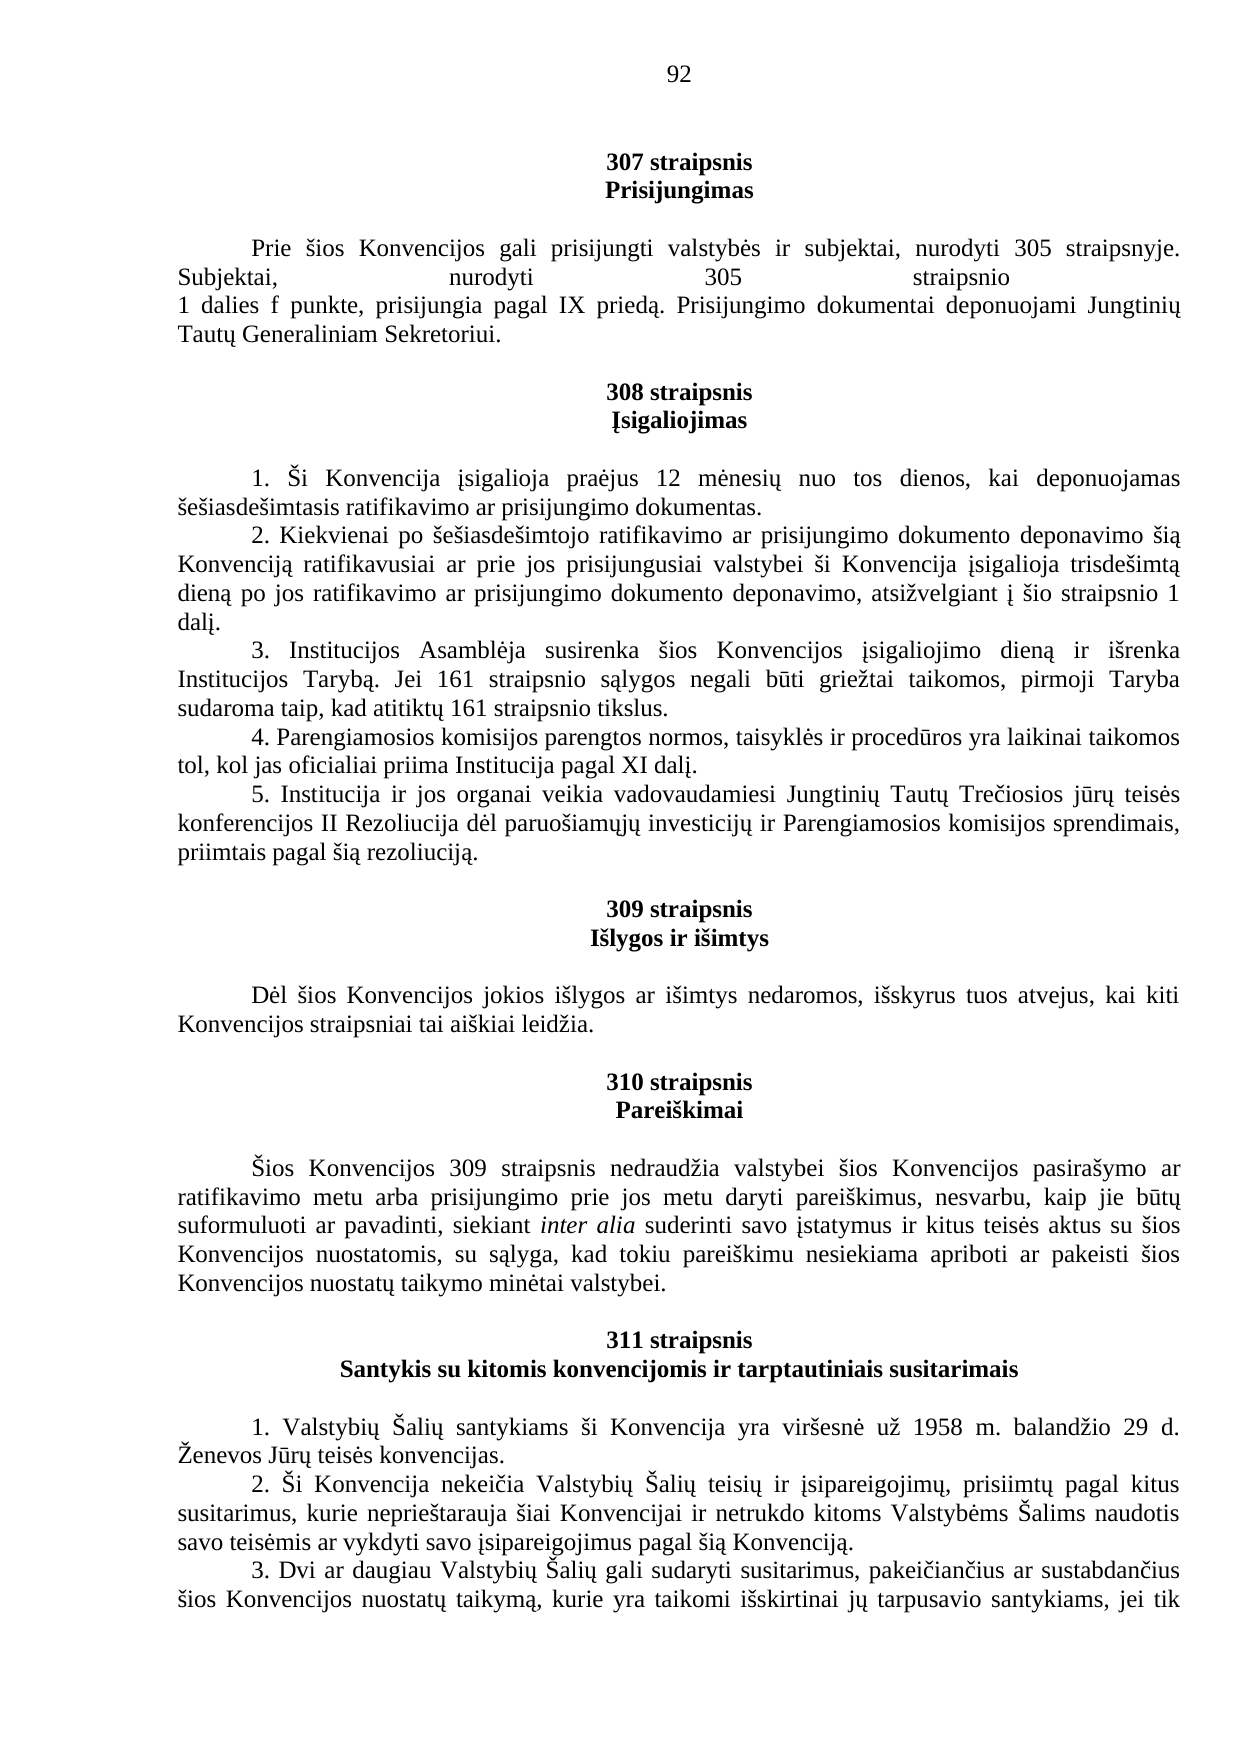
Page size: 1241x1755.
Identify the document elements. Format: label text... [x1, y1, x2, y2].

text 307 straipsnis [177, 147, 1181, 176]
text Įsigaliojimas [177, 406, 1181, 434]
text 310 straipsnis [177, 1067, 1181, 1096]
text Šios Konvencijos 309 straipsnis nedraudžia valstybei šios Konvencijos pasirašymo ar ratifikavimo metu arba prisijungimo prie jos metu daryti pareiškimus, nesvarbu, kaip jie būtų suformuluoti ar pavadinti, siekiant inter alia suderinti savo įstatymus ir kitus teisės aktus su šios Konvencijos nuostatomis, su sąlyga, kad tokiu pareiškimu nesiekiama apriboti ar pakeisti šios Konvencijos nuostatų taikymo minėtai valstybei. [177, 1153, 1181, 1297]
text 2. Kiekvienai po šešiasdešimtojo ratifikavimo ar prisijungimo dokumento deponavimo šią Konvenciją ratifikavusiai ar prie jos prisijungusiai valstybei ši Konvencija įsigalioja trisdešimtą dieną po jos ratifikavimo ar prisijungimo dokumento deponavimo, atsižvelgiant į šio straipsnio 1 dalį. [177, 521, 1181, 636]
text Prie šios Konvencijos gali prisijungti valstybės ir subjektai, nurodyti 305 straipsnyje. Subjektai, nurodyti 305 straipsnio 1 dalies f punkte, prisijungia pagal IX priedą. Prisijungimo dokumentai deponuojami Jungtinių Tautų Generaliniam Sekretoriui. [177, 233, 1181, 348]
text 1. Valstybių Šalių santykiams ši Konvencija yra viršesnė už 1958 m. balandžio 29 d. Ženevos Jūrų teisės konvencijas. [177, 1412, 1181, 1469]
text Prisijungimas [177, 176, 1181, 204]
text 1. Ši Konvencija įsigalioja praėjus 12 mėnesių nuo tos dienos, kai deponuojamas šešiasdešimtasis ratifikavimo ar prisijungimo dokumentas. [177, 463, 1181, 521]
text Santykis su kitomis konvencijomis ir tarptautiniais susitarimais [177, 1354, 1181, 1383]
text Išlygos ir išimtys [177, 923, 1181, 952]
text 309 straipsnis [177, 894, 1181, 923]
text 2. Ši Konvencija nekeičia Valstybių Šalių teisių ir įsipareigojimų, prisiimtų pagal kitus susitarimus, kurie neprieštarauja šiai Konvencijai ir netrukdo kitoms Valstybėms Šalims naudotis savo teisėmis ar vykdyti savo įsipareigojimus pagal šią Konvenciją. [177, 1469, 1181, 1556]
text 308 straipsnis [177, 377, 1181, 406]
text 4. Parengiamosios komisijos parengtos normos, taisyklės ir procedūros yra laikinai taikomos tol, kol jas oficialiai priima Institucija pagal XI dalį. [177, 722, 1181, 779]
text 5. Institucija ir jos organai veikia vadovaudamiesi Jungtinių Tautų Trečiosios jūrų teisės konferencijos II Rezoliucija dėl paruošiamųjų investicijų ir Parengiamosios komisijos sprendimais, priimtais pagal šią rezoliuciją. [177, 779, 1181, 866]
text Dėl šios Konvencijos jokios išlygos ar išimtys nedaromos, išskyrus tuos atvejus, kai kiti Konvencijos straipsniai tai aiškiai leidžia. [177, 981, 1181, 1038]
text Pareiškimai [177, 1096, 1181, 1124]
text 3. Institucijos Asamblėja susirenka šios Konvencijos įsigaliojimo dieną ir išrenka Institucijos Tarybą. Jei 161 straipsnio sąlygos negali būti griežtai taikomos, pirmoji Taryba sudaroma taip, kad atitiktų 161 straipsnio tikslus. [177, 636, 1181, 722]
text 3. Dvi ar daugiau Valstybių Šalių gali sudaryti susitarimus, pakeičiančius ar sustabdančius šios Konvencijos nuostatų taikymą, kurie yra taikomi išskirtinai jų tarpusavio santykiams, jei tik [177, 1556, 1181, 1613]
text 311 straipsnis [177, 1326, 1181, 1354]
